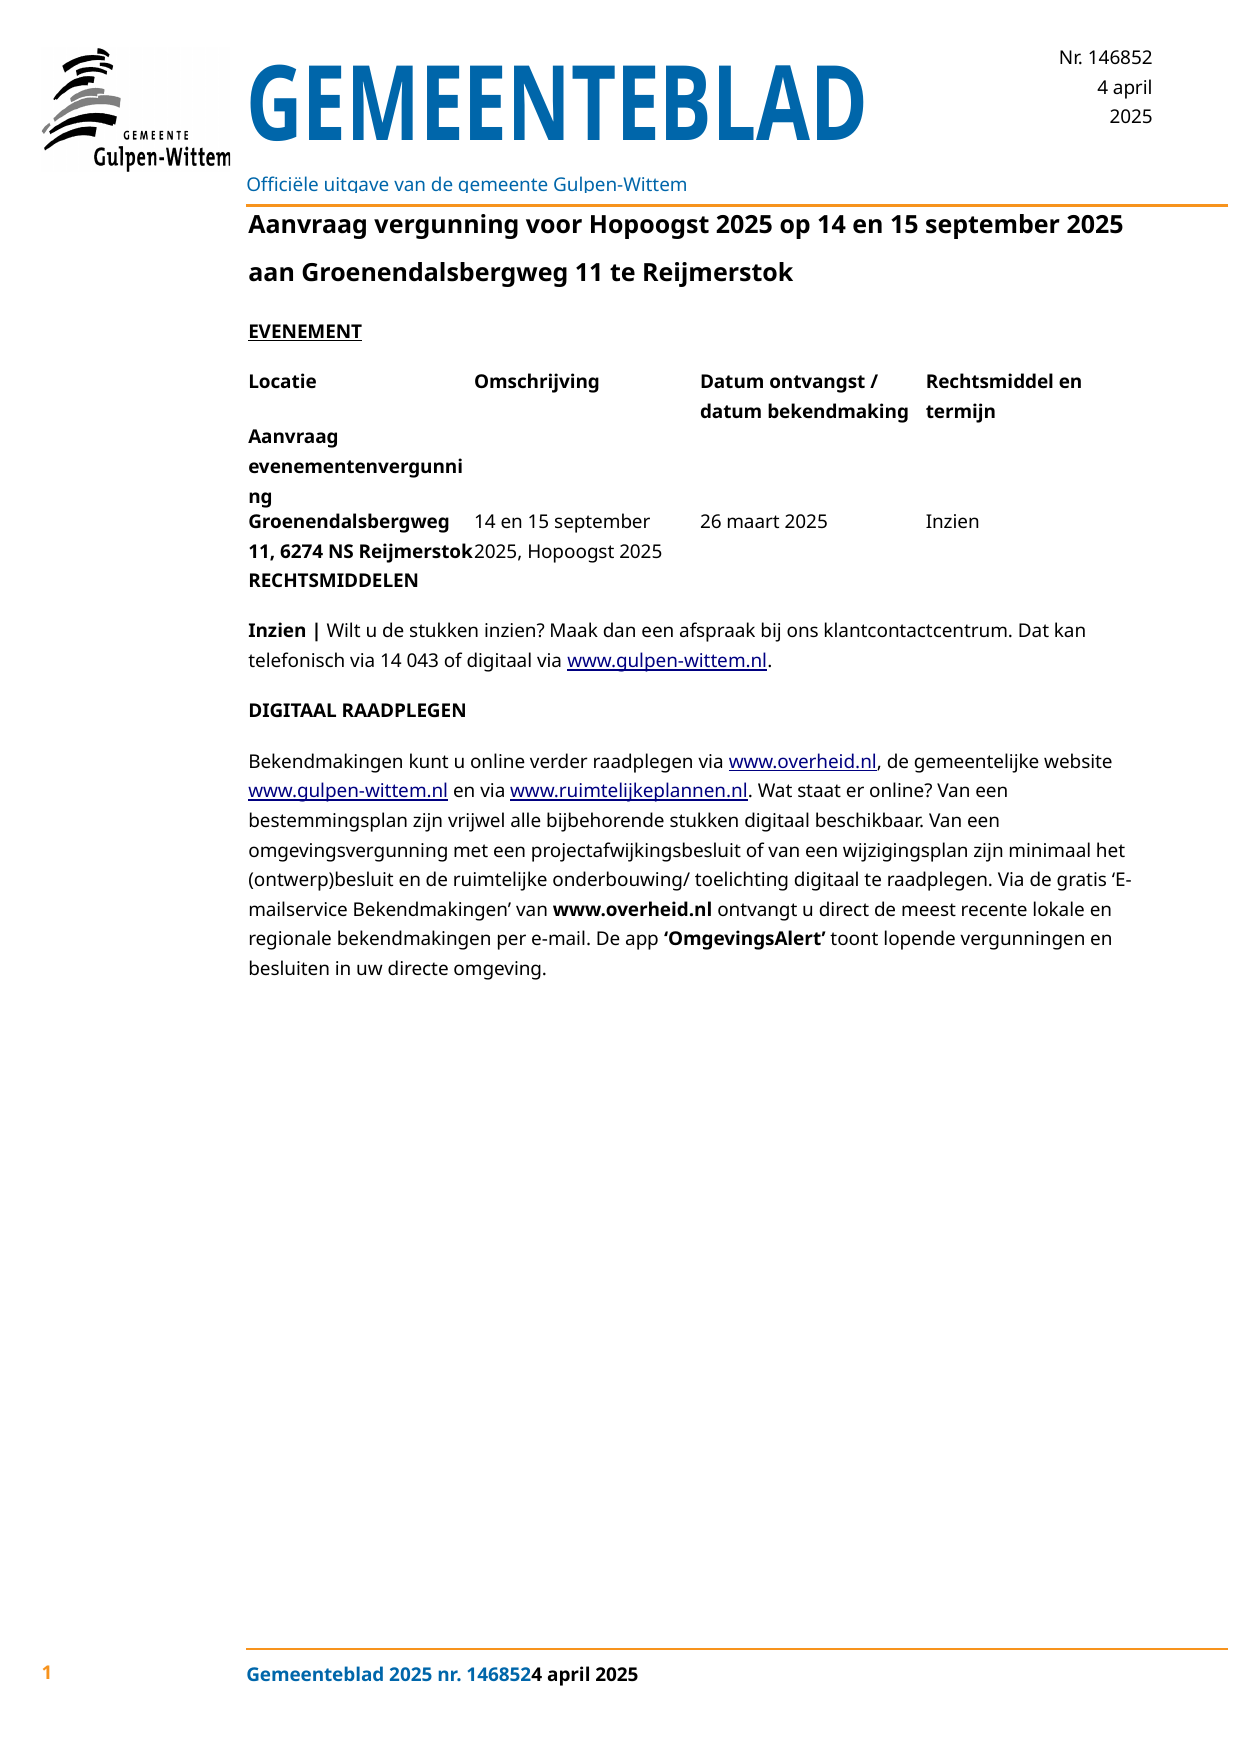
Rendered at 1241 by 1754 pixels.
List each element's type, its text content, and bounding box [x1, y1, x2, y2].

table_header Omschrijving [474, 369, 700, 424]
table_cell Aanvraag evenementenvergunning [248, 424, 474, 509]
table_cell Groenendalsbergweg 11, 6274 NS Reijmerstok [248, 509, 474, 564]
text Bekendmakingen kunt u online verder raadplegen via www.overheid.nl, de gemeentelijke website www.gulpen-wittem.nl en via www.ruimtelijkeplannen.nl. Wat staat er online? Van een bestemmingsplan zijn vrijwel alle bijbehorende stukken digitaal beschikbaar. Van een omgevingsvergunning met een projectafwijkingsbesluit of van een wijzigingsplan zijn minimaal het (ontwerp)besluit en de ruimtelijke onderbouwing/ toelichting digitaal te raadplegen. Via de gratis ‘E-mailservice Bekendmakingen’ van www.overheid.nl ontvangt u direct de meest recente lokale en regionale bekendmakingen per e-mail. De app ‘OmgevingsAlert’ toont lopende vergunningen en besluiten in uw directe omgeving. [248, 748, 1152, 981]
text DIGITAAL RAADPLEGEN [248, 698, 1152, 723]
table_cell Inzien [926, 509, 1152, 564]
text Aanvraag vergunning voor Hopoogst 2025 op 14 en 15 september 2025 aan Groenendalsbergweg 11 te Reijmerstok [248, 207, 1152, 288]
table_cell 26 maart 2025 [700, 509, 926, 564]
text RECHTSMIDDELEN [248, 567, 1152, 593]
text Inzien | Wilt u de stukken inzien? Maak dan een afspraak bij ons klantcontactcentrum. Dat kan telefonisch via 14 043 of digitaal via www.gulpen-wittem.nl. [248, 618, 1152, 673]
text EVENEMENT [248, 318, 1152, 344]
table_header Locatie [248, 369, 474, 424]
table_cell 14 en 15 september 2025, Hopoogst 2025 [474, 509, 700, 564]
picture [41, 47, 231, 172]
table_cell [926, 424, 1152, 509]
table_header Rechtsmiddel en termijn [926, 369, 1152, 424]
table_cell [700, 424, 926, 509]
table_cell [474, 424, 700, 509]
table_header Datum ontvangst / datum bekendmaking [700, 369, 926, 424]
